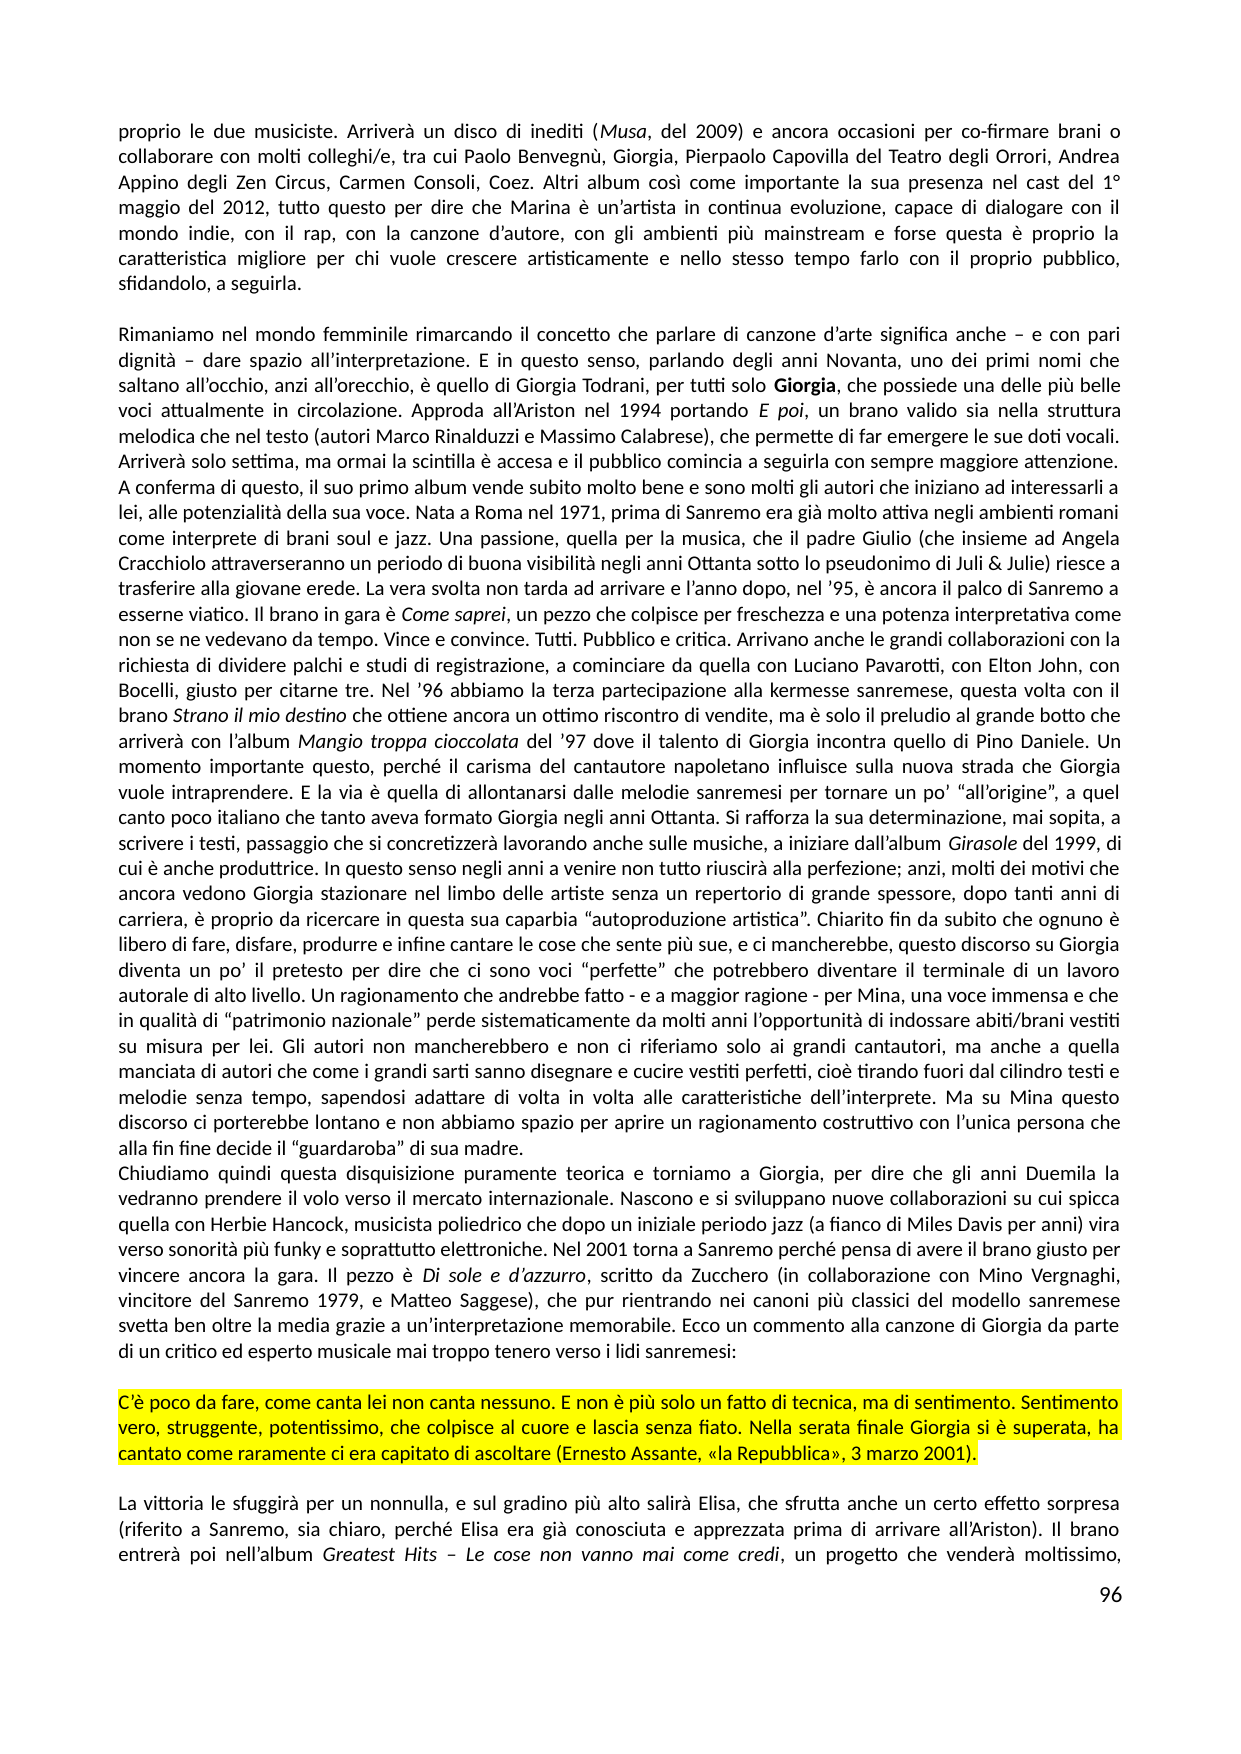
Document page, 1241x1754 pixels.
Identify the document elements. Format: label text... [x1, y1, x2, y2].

text proprio le due musiciste. Arriverà un disco di inediti (Musa, del 2009) e ancora occasioni per co-firmare brani o collaborare con molti colleghi/e, tra cui Paolo Benvegnù, Giorgia, Pierpaolo Capovilla del Teatro degli Orrori, Andrea Appino degli Zen Circus, Carmen Consoli, Coez. Altri album così come importante la sua presenza nel cast del 1° maggio del 2012, tutto questo per dire che Marina è un’artista in continua evoluzione, capace di dialogare con il mondo indie, con il rap, con la canzone d’autore, con gli ambienti più mainstream e forse questa è proprio la caratteristica migliore per chi vuole crescere artisticamente e nello stesso tempo farlo con il proprio pubblico, sfidandolo, a seguirla. [118, 118, 1122, 296]
text C’è poco da fare, come canta lei non canta nessuno. E non è più solo un fatto di tecnica, ma di sentimento. Sentimento vero, struggente, potentissimo, che colpisce al cuore e lascia senza fiato. Nella serata finale Giorgia si è superata, ha cantato come raramente ci era capitato di ascoltare (Ernesto Assante, «la Repubblica», 3 marzo 2001). [118, 1389, 1122, 1465]
text Rimaniamo nel mondo femminile rimarcando il concetto che parlare di canzone d’arte significa anche – e con pari dignità – dare spazio all’interpretazione. E in questo senso, parlando degli anni Novanta, uno dei primi nomi che saltano all’occhio, anzi all’orecchio, è quello di Giorgia Todrani, per tutti solo Giorgia, che possiede una delle più belle voci attualmente in circolazione. Approda all’Ariston nel 1994 portando E poi, un brano valido sia nella struttura melodica che nel testo (autori Marco Rinalduzzi e Massimo Calabrese), che permette di far emergere le sue doti vocali. Arriverà solo settima, ma ormai la scintilla è accesa e il pubblico comincia a seguirla con sempre maggiore attenzione. A conferma di questo, il suo primo album vende subito molto bene e sono molti gli autori che iniziano ad interessarli a lei, alle potenzialità della sua voce. Nata a Roma nel 1971, prima di Sanremo era già molto attiva negli ambienti romani come interprete di brani soul e jazz. Una passione, quella per la musica, che il padre Giulio (che insieme ad Angela Cracchiolo attraverseranno un periodo di buona visibilità negli anni Ottanta sotto lo pseudonimo di Juli & Julie) riesce a trasferire alla giovane erede. La vera svolta non tarda ad arrivare e l’anno dopo, nel ’95, è ancora il palco di Sanremo a esserne viatico. Il brano in gara è Come saprei, un pezzo che colpisce per freschezza e una potenza interpretativa come non se ne vedevano da tempo. Vince e convince. Tutti. Pubblico e critica. Arrivano anche le grandi collaborazioni con la richiesta di dividere palchi e studi di registrazione, a cominciare da quella con Luciano Pavarotti, con Elton John, con Bocelli, giusto per citarne tre. Nel ’96 abbiamo la terza partecipazione alla kermesse sanremese, questa volta con il brano Strano il mio destino che ottiene ancora un ottimo riscontro di vendite, ma è solo il preludio al grande botto che arriverà con l’album Mangio troppa cioccolata del ’97 dove il talento di Giorgia incontra quello di Pino Daniele. Un momento importante questo, perché il carisma del cantautore napoletano influisce sulla nuova strada che Giorgia vuole intraprendere. E la via è quella di allontanarsi dalle melodie sanremesi per tornare un po’ “all’origine”, a quel canto poco italiano che tanto aveva formato Giorgia negli anni Ottanta. Si rafforza la sua determinazione, mai sopita, a scrivere i testi, passaggio che si concretizzerà lavorando anche sulle musiche, a iniziare dall’album Girasole del 1999, di cui è anche produttrice. In questo senso negli anni a venire non tutto riuscirà alla perfezione; anzi, molti dei motivi che ancora vedono Giorgia stazionare nel limbo delle artiste senza un repertorio di grande spessore, dopo tanti anni di carriera, è proprio da ricercare in questa sua caparbia “autoproduzione artistica”. Chiarito fin da subito che ognuno è libero di fare, disfare, produrre e infine cantare le cose che sente più sue, e ci mancherebbe, questo discorso su Giorgia diventa un po’ il pretesto per dire che ci sono voci “perfette” che potrebbero diventare il terminale di un lavoro autorale di alto livello. Un ragionamento che andrebbe fatto - e a maggior ragione - per Mina, una voce immensa e che in qualità di “patrimonio nazionale” perde sistematicamente da molti anni l’opportunità di indossare abiti/brani vestiti su misura per lei. Gli autori non mancherebbero e non ci riferiamo solo ai grandi cantautori, ma anche a quella manciata di autori che come i grandi sarti sanno disegnare e cucire vestiti perfetti, cioè tirando fuori dal cilindro testi e melodie senza tempo, sapendosi adattare di volta in volta alle caratteristiche dell’interprete. Ma su Mina questo discorso ci porterebbe lontano e non abbiamo spazio per aprire un ragionamento costruttivo con l’unica persona che alla fin fine decide il “guardaroba” di sua madre. [118, 321, 1122, 1160]
text La vittoria le sfuggirà per un nonnulla, e sul gradino più alto salirà Elisa, che sfrutta anche un certo effetto sorpresa (riferito a Sanremo, sia chiaro, perché Elisa era già conosciuta e apprezzata prima di arrivare all’Ariston). Il brano entrerà poi nell’album Greatest Hits – Le cose non vanno mai come credi, un progetto che venderà moltissimo, [118, 1491, 1122, 1567]
text Chiudiamo quindi questa disquisizione puramente teorica e torniamo a Giorgia, per dire che gli anni Duemila la vedranno prendere il volo verso il mercato internazionale. Nascono e si sviluppano nuove collaborazioni su cui spicca quella con Herbie Hancock, musicista poliedrico che dopo un iniziale periodo jazz (a fianco di Miles Davis per anni) vira verso sonorità più funky e soprattutto elettroniche. Nel 2001 torna a Sanremo perché pensa di avere il brano giusto per vincere ancora la gara. Il pezzo è Di sole e d’azzurro, scritto da Zucchero (in collaborazione con Mino Vergnaghi, vincitore del Sanremo 1979, e Matteo Saggese), che pur rientrando nei canoni più classici del modello sanremese svetta ben oltre la media grazie a un’interpretazione memorabile. Ecco un commento alla canzone di Giorgia da parte di un critico ed esperto musicale mai troppo tenero verso i lidi sanremesi: [118, 1160, 1122, 1363]
